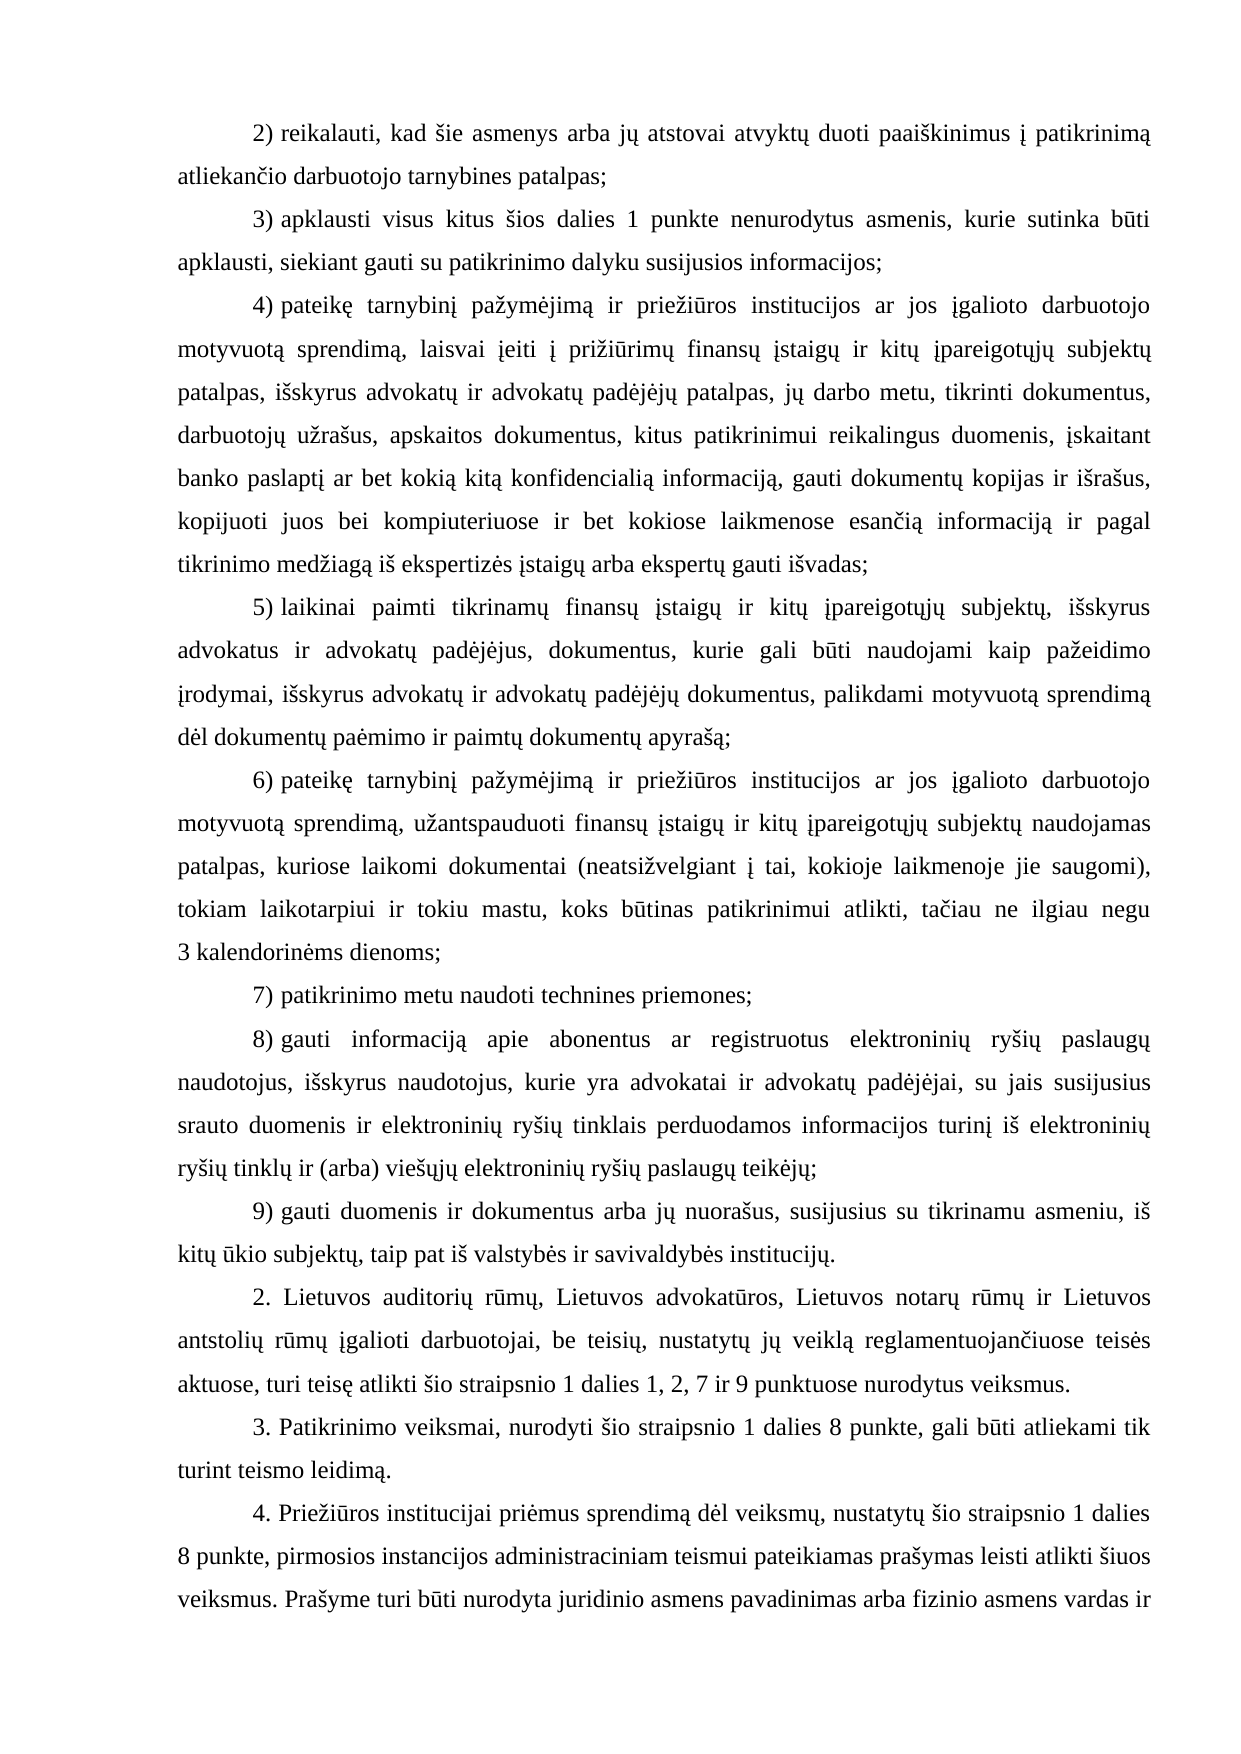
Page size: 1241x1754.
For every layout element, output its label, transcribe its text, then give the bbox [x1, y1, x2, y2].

text 3) apklausti visus kitus šios dalies 1 punkte nenurodytus asmenis, kurie sutinka būti apklausti, siekiant gauti su patikrinimo dalyku susijusios informacijos; [177, 204, 1152, 276]
text 9) gauti duomenis ir dokumentus arba jų nuorašus, susijusius su tikrinamu asmeniu, iš kitų ūkio subjektų, taip pat iš valstybės ir savivaldybės institucijų. [177, 1196, 1152, 1268]
text 7) patikrinimo metu naudoti technines priemones; [177, 981, 1152, 1009]
text 6) pateikę tarnybinį pažymėjimą ir priežiūros institucijos ar jos įgalioto darbuotojo motyvuotą sprendimą, užantspauduoti finansų įstaigų ir kitų įpareigotųjų subjektų naudojamas patalpas, kuriose laikomi dokumentai (neatsižvelgiant į tai, kokioje laikmenoje jie saugomi), tokiam laikotarpiui ir tokiu mastu, koks būtinas patikrinimui atlikti, tačiau ne ilgiau negu 3 kalendorinėms dienoms; [177, 765, 1152, 966]
text 3. Patikrinimo veiksmai, nurodyti šio straipsnio 1 dalies 8 punkte, gali būti atliekami tik turint teismo leidimą. [177, 1412, 1152, 1484]
text 2) reikalauti, kad šie asmenys arba jų atstovai atvyktų duoti paaiškinimus į patikrinimą atliekančio darbuotojo tarnybines patalpas; [177, 118, 1152, 190]
text 4) pateikę tarnybinį pažymėjimą ir priežiūros institucijos ar jos įgalioto darbuotojo motyvuotą sprendimą, laisvai įeiti į prižiūrimų finansų įstaigų ir kitų įpareigotųjų subjektų patalpas, išskyrus advokatų ir advokatų padėjėjų patalpas, jų darbo metu, tikrinti dokumentus, darbuotojų užrašus, apskaitos dokumentus, kitus patikrinimui reikalingus duomenis, įskaitant banko paslaptį ar bet kokią kitą konfidencialią informaciją, gauti dokumentų kopijas ir išrašus, kopijuoti juos bei kompiuteriuose ir bet kokiose laikmenose esančią informaciją ir pagal tikrinimo medžiagą iš ekspertizės įstaigų arba ekspertų gauti išvadas; [177, 291, 1152, 578]
text 5) laikinai paimti tikrinamų finansų įstaigų ir kitų įpareigotųjų subjektų, išskyrus advokatus ir advokatų padėjėjus, dokumentus, kurie gali būti naudojami kaip pažeidimo įrodymai, išskyrus advokatų ir advokatų padėjėjų dokumentus, palikdami motyvuotą sprendimą dėl dokumentų paėmimo ir paimtų dokumentų apyrašą; [177, 592, 1152, 751]
text 2. Lietuvos auditorių rūmų, Lietuvos advokatūros, Lietuvos notarų rūmų ir Lietuvos antstolių rūmų įgalioti darbuotojai, be teisių, nustatytų jų veiklą reglamentuojančiuose teisės aktuose, turi teisę atlikti šio straipsnio 1 dalies 1, 2, 7 ir 9 punktuose nurodytus veiksmus. [177, 1282, 1152, 1397]
text 4. Priežiūros institucijai priėmus sprendimą dėl veiksmų, nustatytų šio straipsnio 1 dalies 8 punkte, pirmosios instancijos administraciniam teismui pateikiamas prašymas leisti atlikti šiuos veiksmus. Prašyme turi būti nurodyta juridinio asmens pavadinimas arba fizinio asmens vardas ir [177, 1498, 1152, 1613]
text 8) gauti informaciją apie abonentus ar registruotus elektroninių ryšių paslaugų naudotojus, išskyrus naudotojus, kurie yra advokatai ir advokatų padėjėjai, su jais susijusius srauto duomenis ir elektroninių ryšių tinklais perduodamos informacijos turinį iš elektroninių ryšių tinklų ir (arba) viešųjų elektroninių ryšių paslaugų teikėjų; [177, 1024, 1152, 1182]
